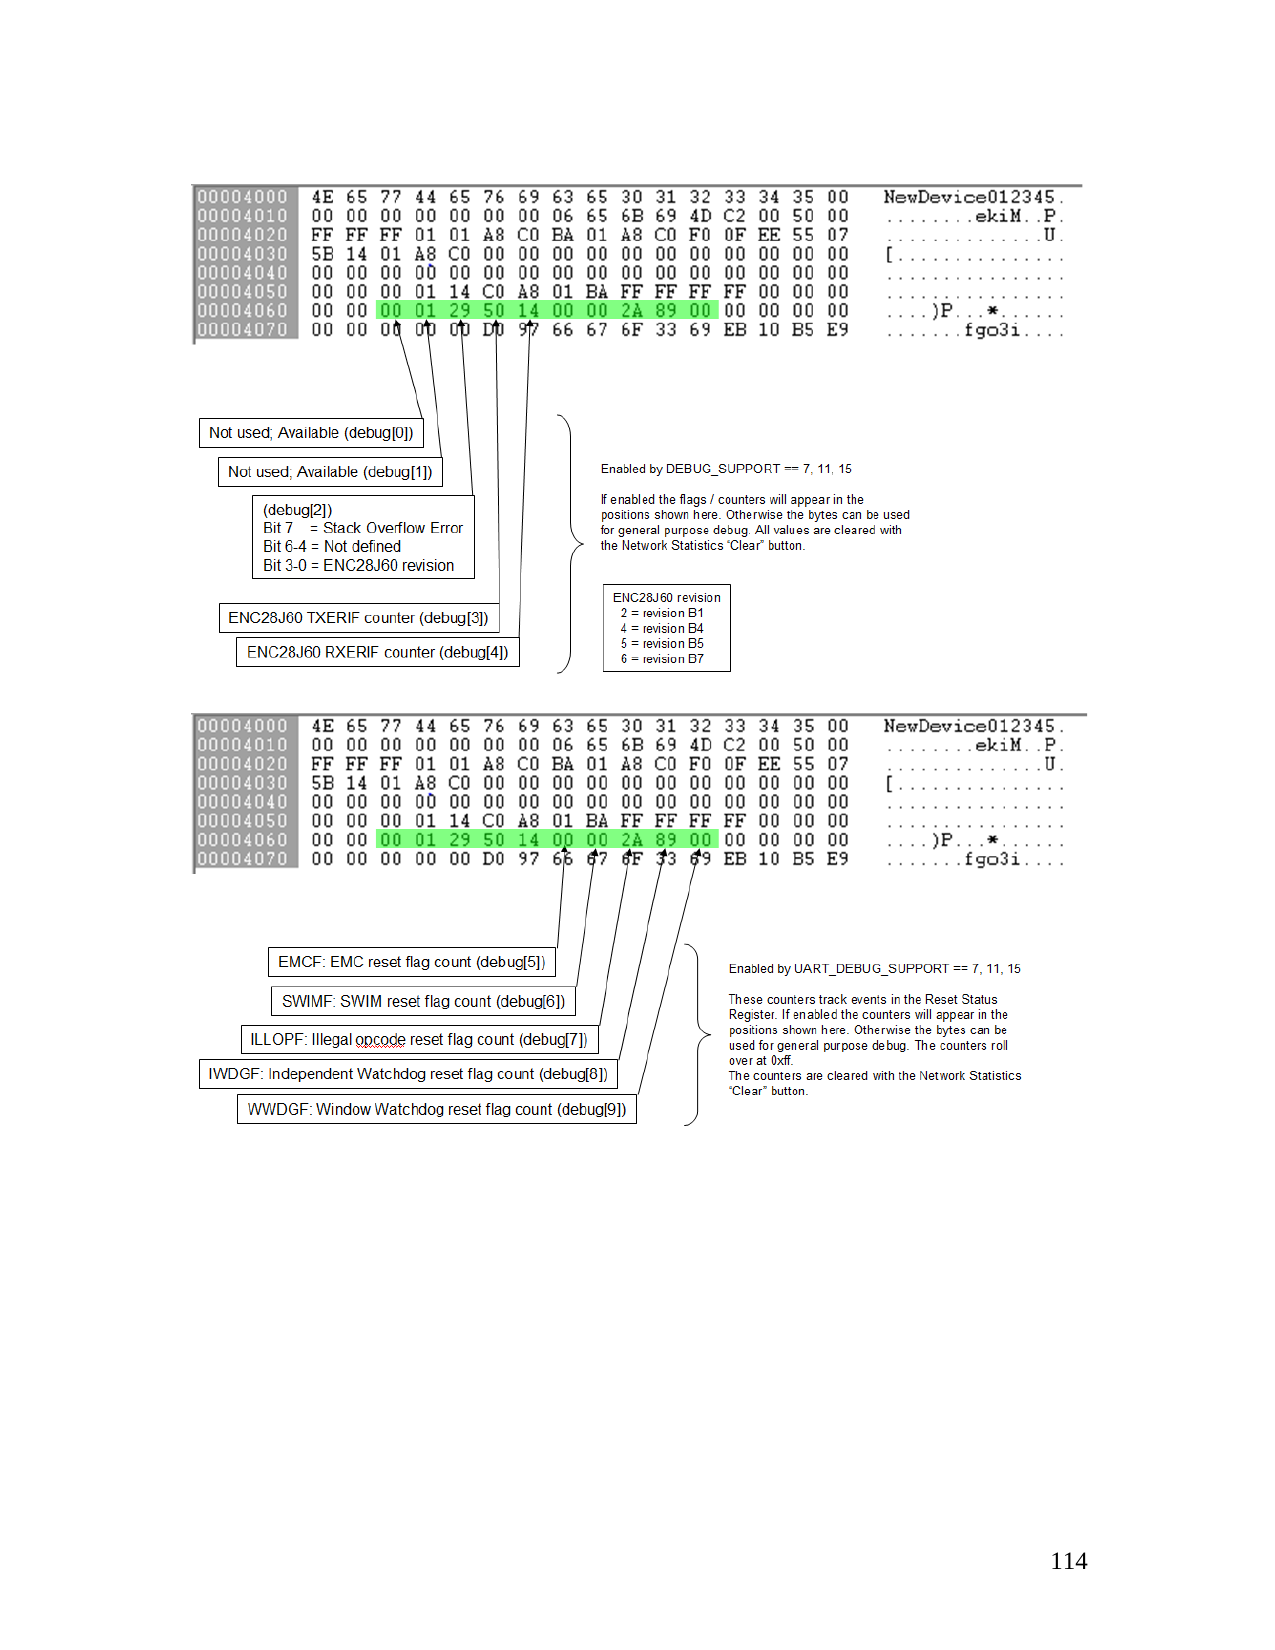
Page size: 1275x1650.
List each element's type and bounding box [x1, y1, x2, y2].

picture [187, 707, 1088, 1137]
picture [187, 178, 1083, 678]
